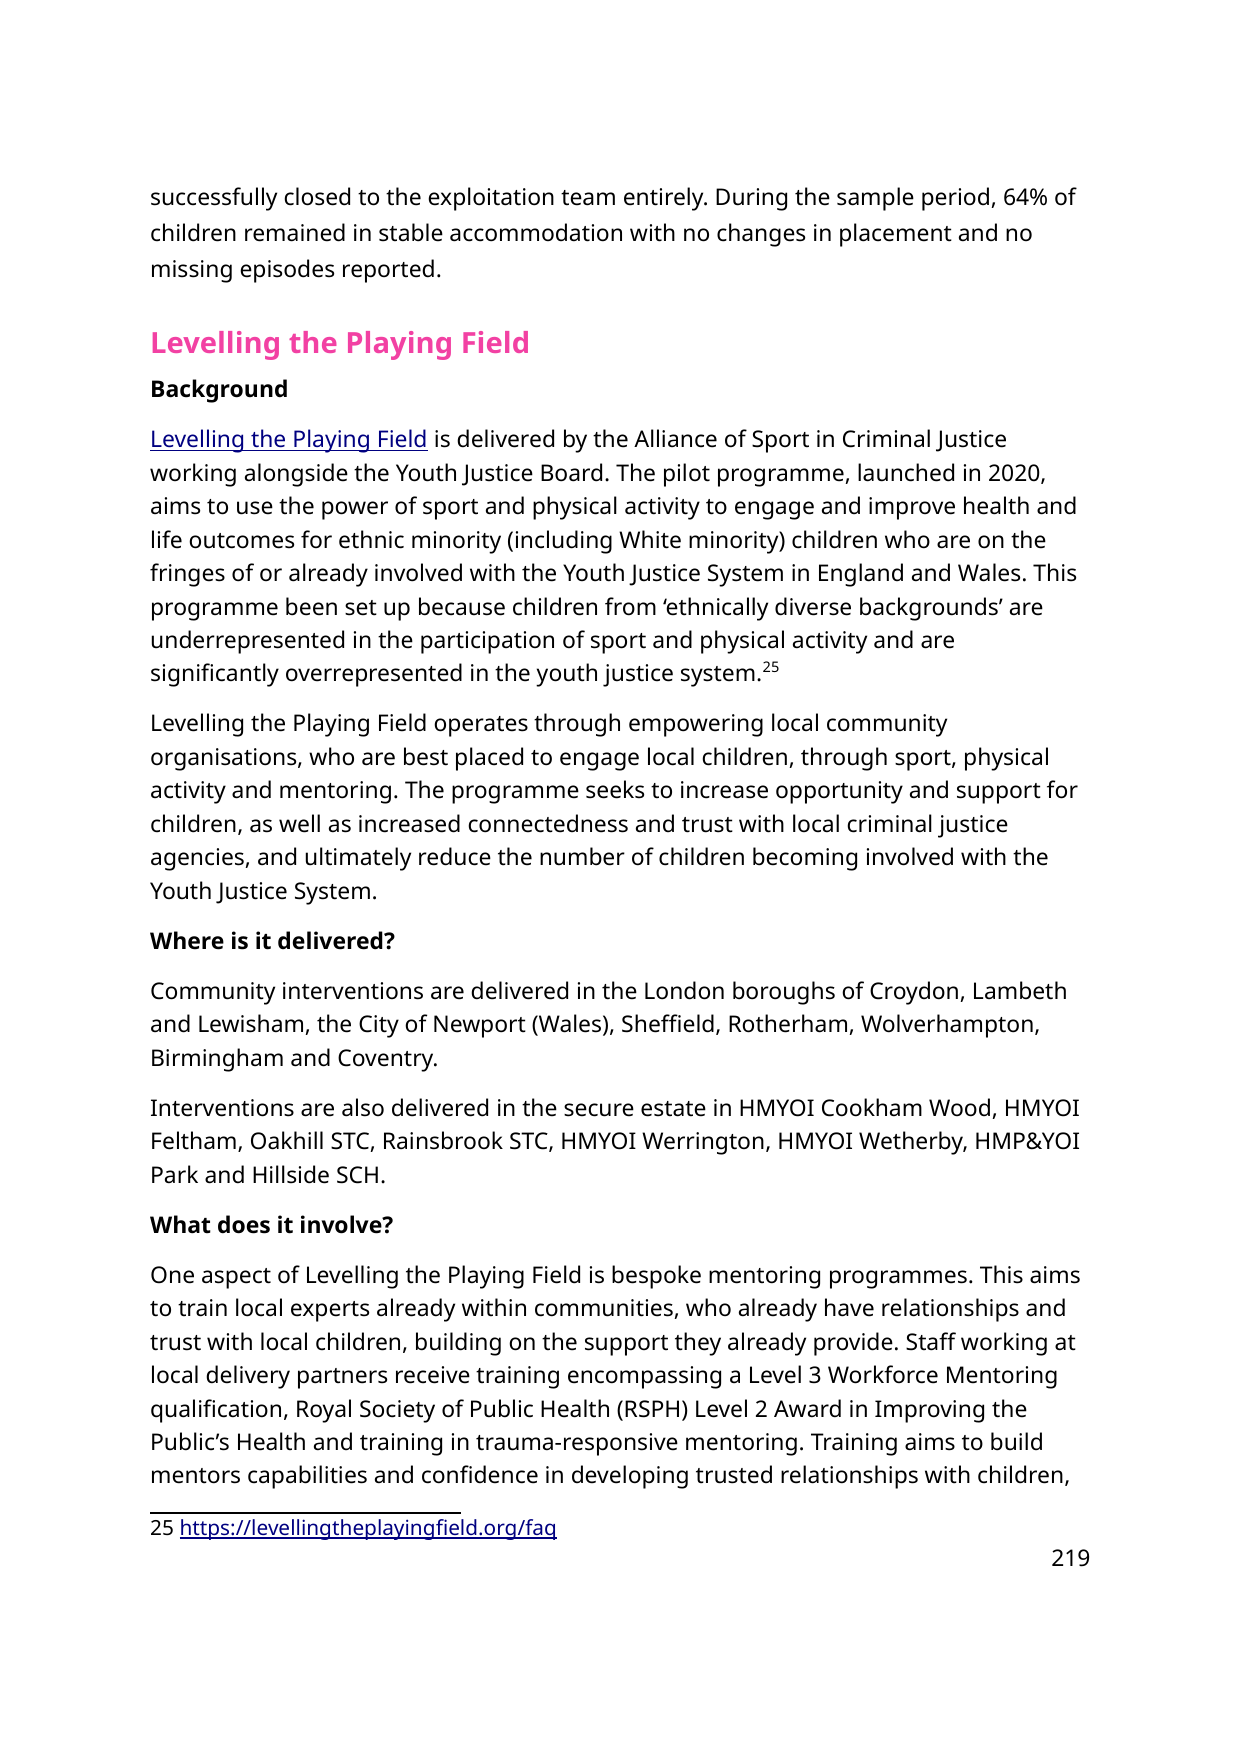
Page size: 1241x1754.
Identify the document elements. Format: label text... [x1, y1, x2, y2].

text One aspect of Levelling the Playing Field is bespoke mentoring programmes. This aims to train local experts already within communities, who already have relationships and trust with local children, building on the support they already provide. Staff working at local delivery partners receive training encompassing a Level 3 Workforce Mentoring qualification, Royal Society of Public Health (RSPH) Level 2 Award in Improving the Public’s Health and training in trauma-responsive mentoring. Training aims to build mentors capabilities and confidence in developing trusted relationships with children, [150, 1259, 1090, 1491]
subtitle Levelling the Playing Field [150, 322, 1090, 362]
text Background [150, 373, 1090, 404]
text Interventions are also delivered in the secure estate in HMYOI Cookham Wood, HMYOI Feltham, Oakhill STC, Rainsbrook STC, HMYOI Werrington, HMYOI Wetherby, HMP&YOI Park and Hillside SCH. [150, 1092, 1090, 1190]
text Levelling the Playing Field operates through empowering local community organisations, who are best placed to engage local children, through sport, physical activity and mentoring. The programme seeks to increase opportunity and support for children, as well as increased connectedness and trust with local criminal justice agencies, and ultimately reduce the number of children becoming involved with the Youth Justice System. [150, 707, 1090, 906]
text Where is it delivered? [150, 925, 1090, 956]
text https://levellingtheplayingfield.org/faq [150, 1513, 1090, 1541]
text Levelling the Playing Field is delivered by the Alliance of Sport in Criminal Justice working alongside the Youth Justice Board. The pilot programme, launched in 2020, aims to use the power of sport and physical activity to engage and improve health and life outcomes for ethnic minority (including White minority) children who are on the fringes of or already involved with the Youth Justice System in England and Wales. This programme been set up because children from ‘ethnically diverse backgrounds’ are underrepresented in the participation of sport and physical activity and are significantly overrepresented in the youth justice system. [150, 423, 1090, 688]
text Community interventions are delivered in the London boroughs of Croydon, Lambeth and Lewisham, the City of Newport (Wales), Sheffield, Rotherham, Wolverhampton, Birmingham and Coventry. [150, 975, 1090, 1073]
text What does it involve? [150, 1209, 1090, 1240]
text successfully closed to the exploitation team entirely. During the sample period, 64% of children remained in stable accommodation with no changes in placement and no missing episodes reported. [150, 181, 1090, 284]
